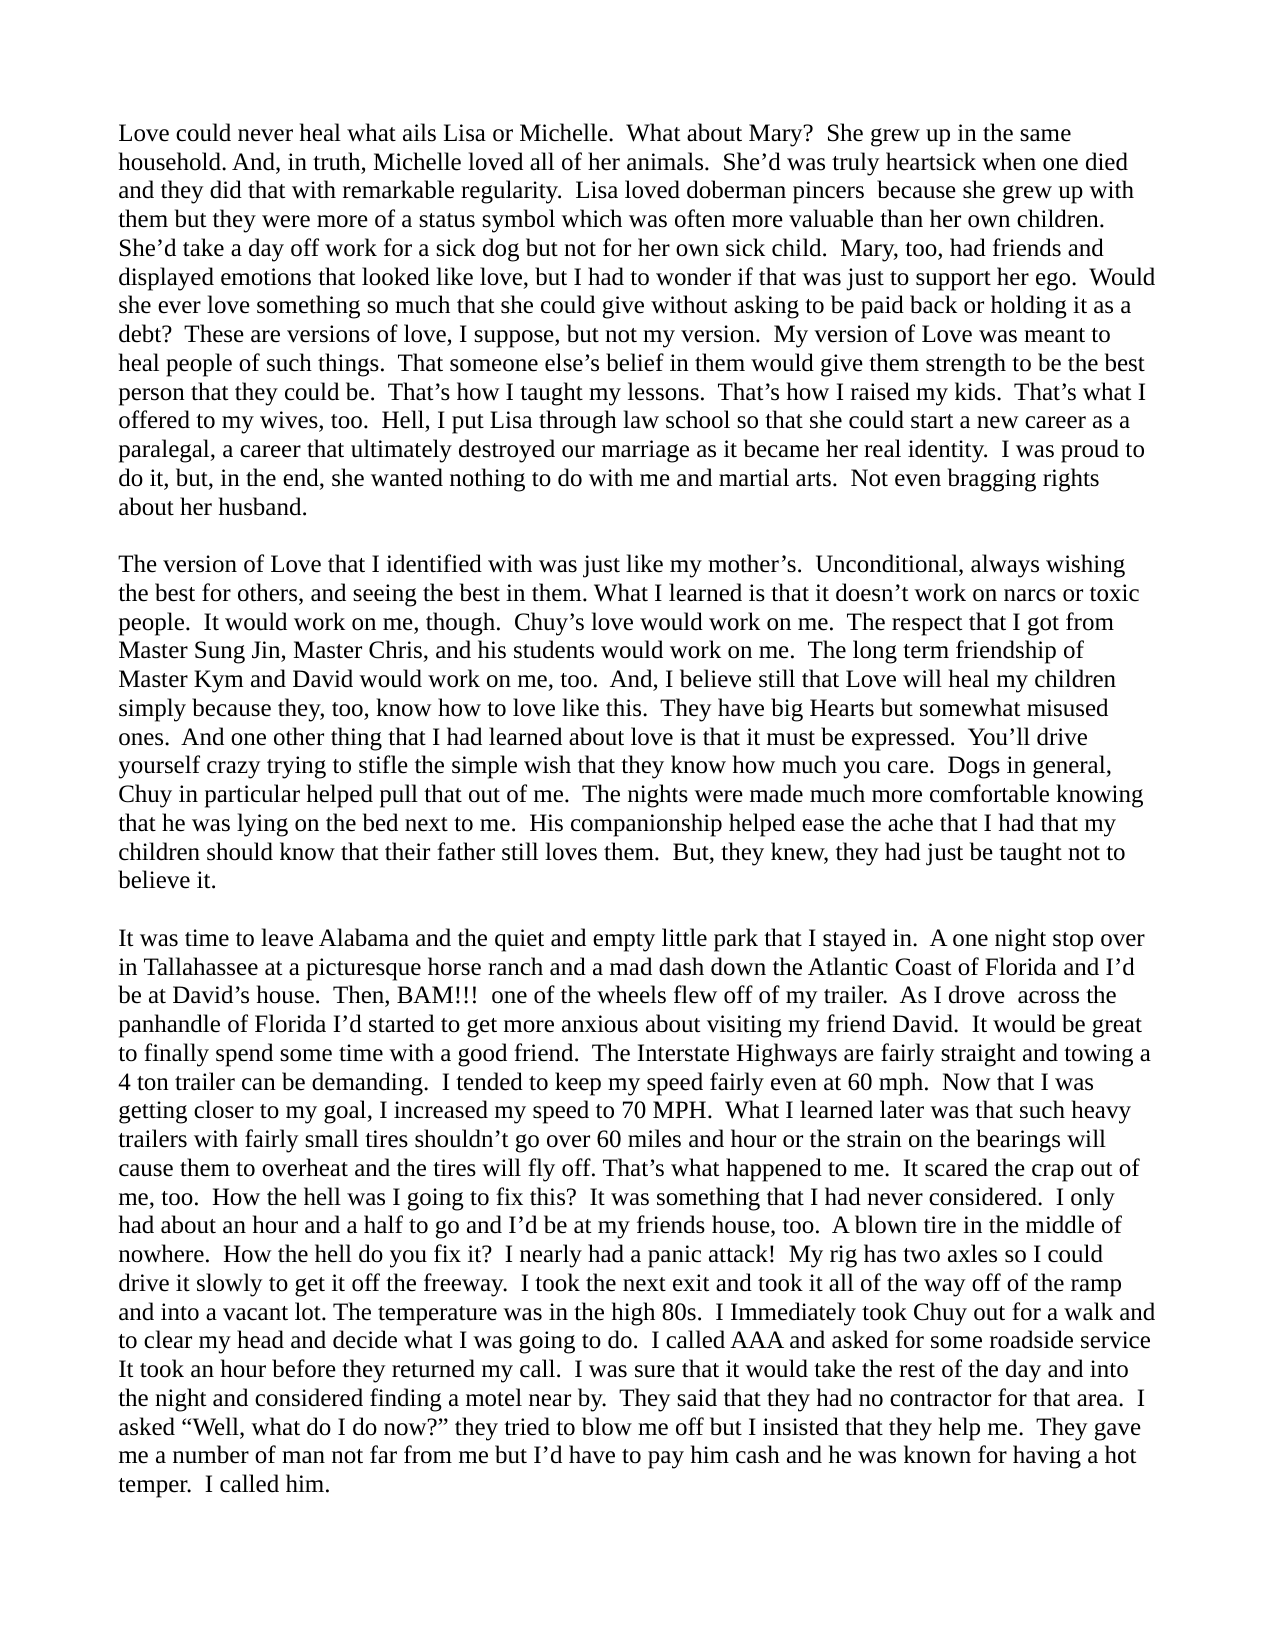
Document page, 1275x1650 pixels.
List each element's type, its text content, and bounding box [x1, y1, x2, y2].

text It was time to leave Alabama and the quiet and empty little park that I stayed in. A one night stop over in Tallahassee at a picturesque horse ranch and a mad dash down the Atlantic Coast of Florida and I’d be at David’s house. Then, BAM!!! one of the wheels flew off of my trailer. As I drove across the panhandle of Florida I’d started to get more anxious about visiting my friend David. It would be great to finally spend some time with a good friend. The Interstate Highways are fairly straight and towing a 4 ton trailer can be demanding. I tended to keep my speed fairly even at 60 mph. Now that I was getting closer to my goal, I increased my speed to 70 MPH. What I learned later was that such heavy trailers with fairly small tires shouldn’t go over 60 miles and hour or the strain on the bearings will cause them to overheat and the tires will fly off. That’s what happened to me. It scared the crap out of me, too. How the hell was I going to fix this? It was something that I had never considered. I only had about an hour and a half to go and I’d be at my friends house, too. A blown tire in the middle of nowhere. How the hell do you fix it? I nearly had a panic attack! My rig has two axles so I could drive it slowly to get it off the freeway. I took the next exit and took it all of the way off of the ramp and into a vacant lot. The temperature was in the high 80s. I Immediately took Chuy out for a walk and to clear my head and decide what I was going to do. I called AAA and asked for some roadside service It took an hour before they returned my call. I was sure that it would take the rest of the day and into the night and considered finding a motel near by. They said that they had no contractor for that area. I asked “Well, what do I do now?” they tried to blow me off but I insisted that they help me. They gave me a number of man not far from me but I’d have to pay him cash and he was known for having a hot temper. I called him. [118, 923, 1157, 1498]
text The version of Love that I identified with was just like my mother’s. Unconditional, always wishing the best for others, and seeing the best in them. What I learned is that it doesn’t work on narcs or toxic people. It would work on me, though. Chuy’s love would work on me. The respect that I got from Master Sung Jin, Master Chris, and his students would work on me. The long term friendship of Master Kym and David would work on me, too. And, I believe still that Love will heal my children simply because they, too, know how to love like this. They have big Hearts but somewhat misused ones. And one other thing that I had learned about love is that it must be expressed. You’ll drive yourself crazy trying to stifle the simple wish that they know how much you care. Dogs in general, Chuy in particular helped pull that out of me. The nights were made much more comfortable knowing that he was lying on the bed next to me. His companionship helped ease the ache that I had that my children should know that their father still loves them. But, they knew, they had just be taught not to believe it. [118, 549, 1157, 894]
text Love could never heal what ails Lisa or Michelle. What about Mary? She grew up in the same household. And, in truth, Michelle loved all of her animals. She’d was truly heartsick when one died and they did that with remarkable regularity. Lisa loved doberman pincers because she grew up with them but they were more of a status symbol which was often more valuable than her own children. She’d take a day off work for a sick dog but not for her own sick child. Mary, too, had friends and displayed emotions that looked like love, but I had to wonder if that was just to support her ego. Would she ever love something so much that she could give without asking to be paid back or holding it as a debt? These are versions of love, I suppose, but not my version. My version of Love was meant to heal people of such things. That someone else’s belief in them would give them strength to be the best person that they could be. That’s how I taught my lessons. That’s how I raised my kids. That’s what I offered to my wives, too. Hell, I put Lisa through law school so that she could start a new career as a paralegal, a career that ultimately destroyed our marriage as it became her real identity. I was proud to do it, but, in the end, she wanted nothing to do with me and martial arts. Not even bragging rights about her husband. [118, 118, 1157, 521]
